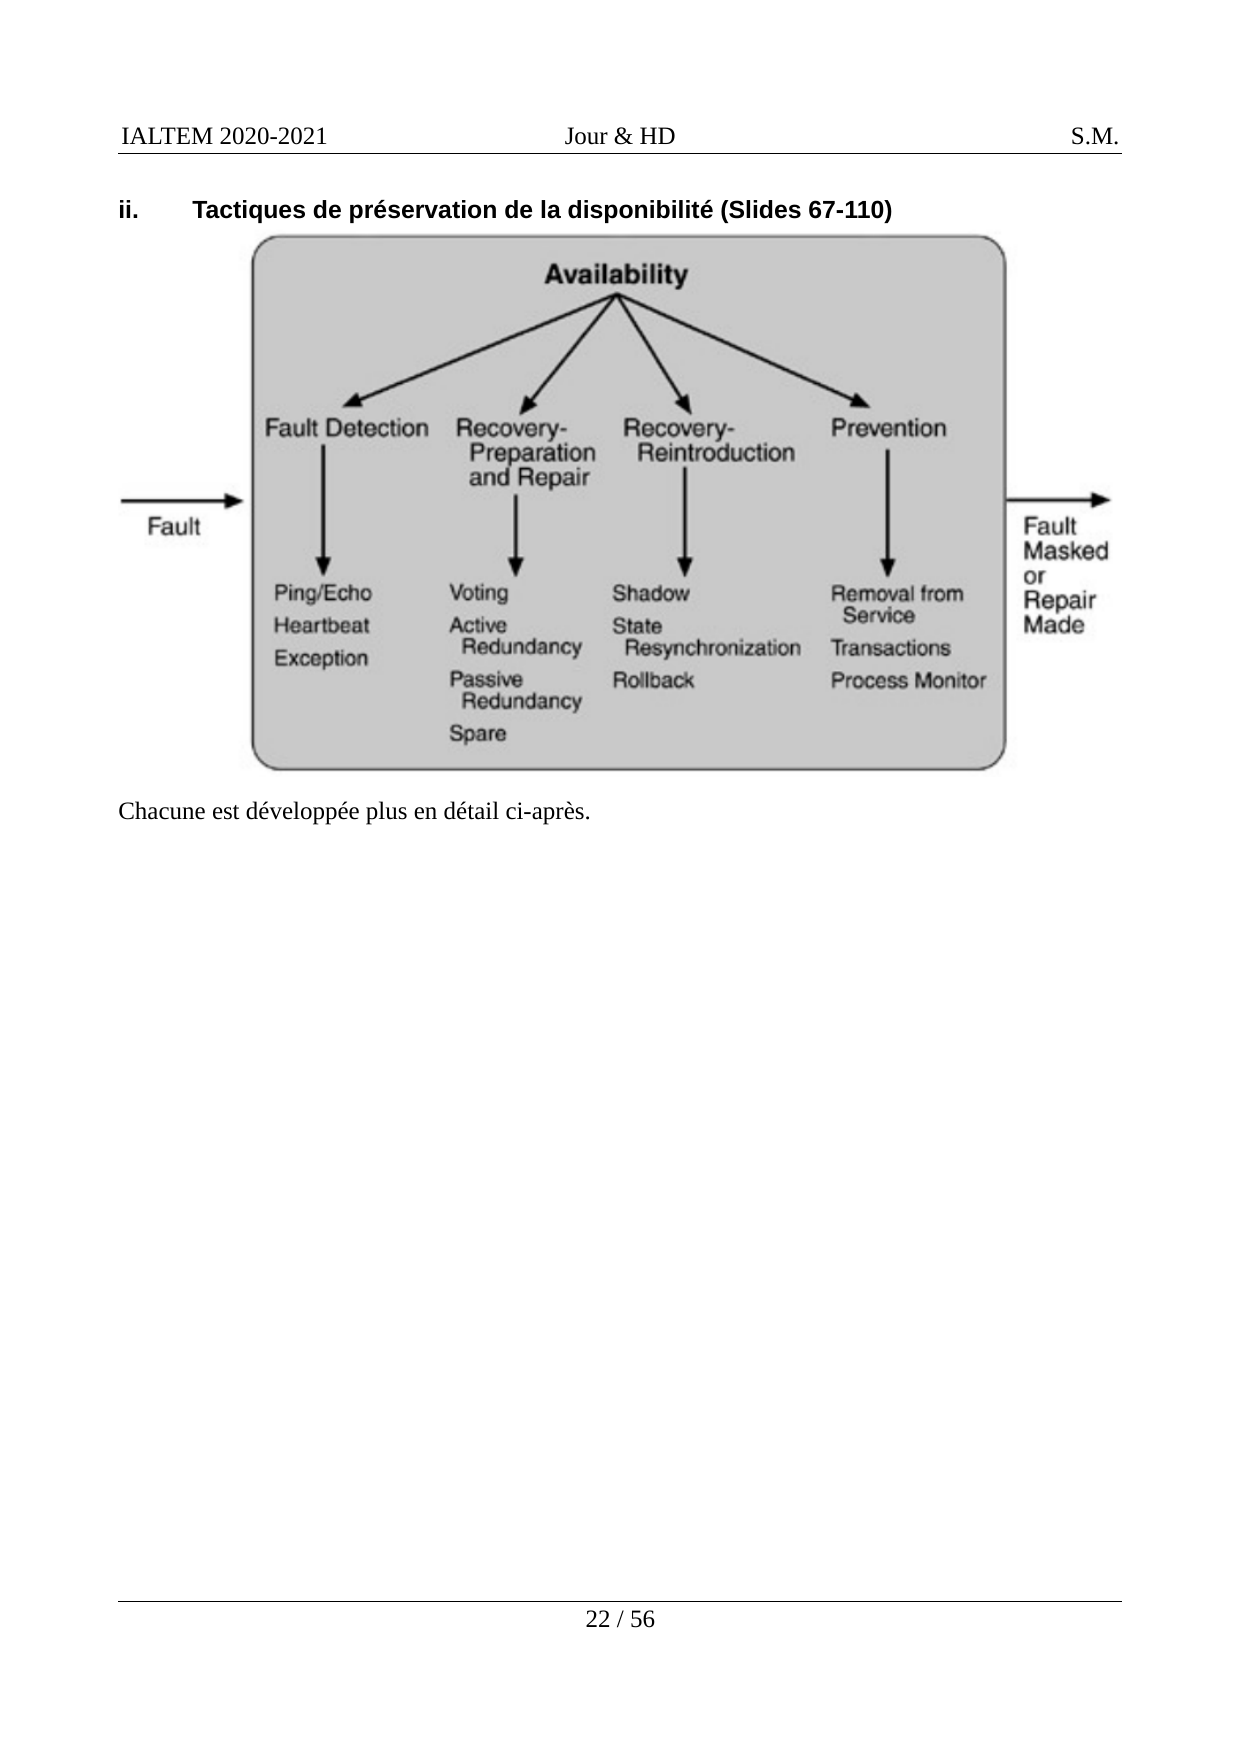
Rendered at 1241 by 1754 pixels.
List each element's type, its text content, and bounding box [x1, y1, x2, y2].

picture [118, 229, 1123, 777]
text Chacune est développée plus en détail ci-après. [118, 796, 1122, 824]
subtitle Tactiques de préservation de la disponibilité (Slides 67-110) [118, 195, 1122, 223]
